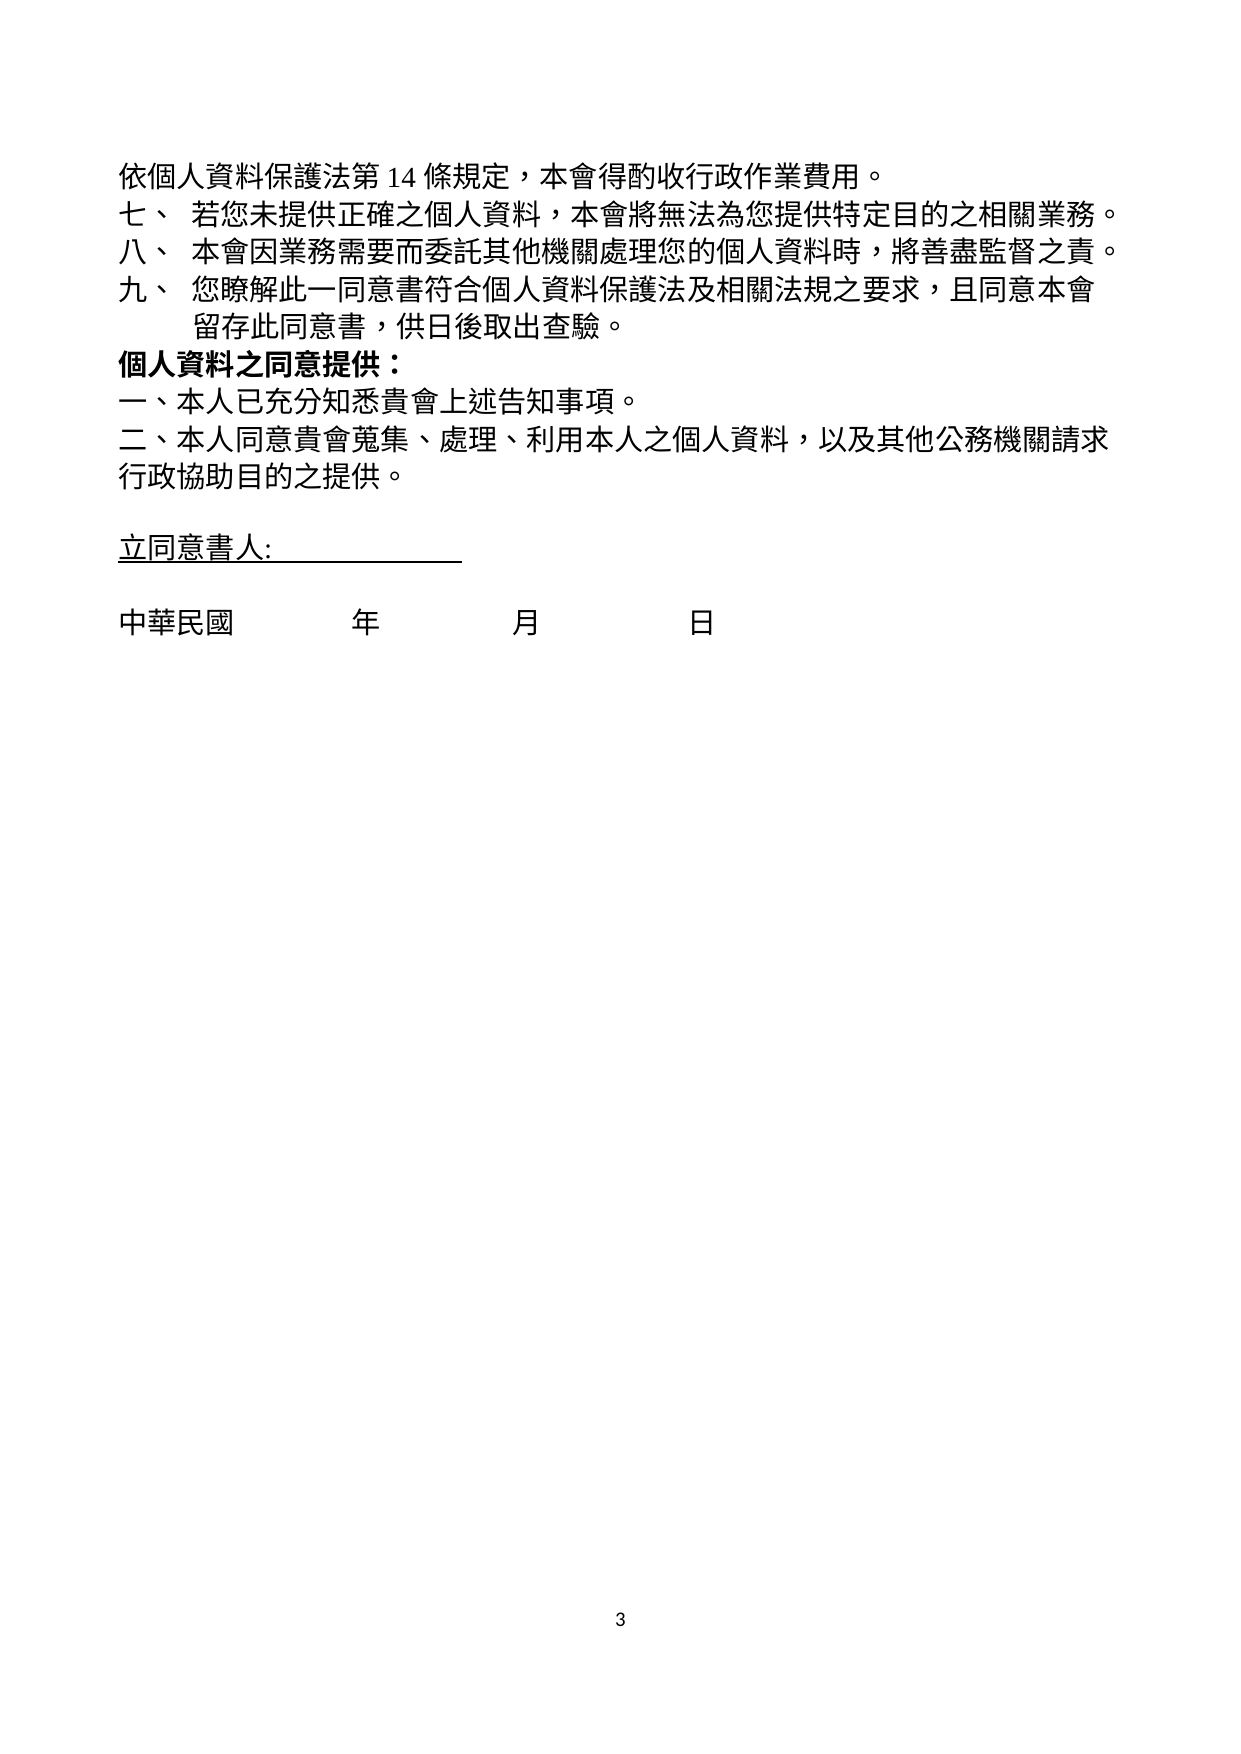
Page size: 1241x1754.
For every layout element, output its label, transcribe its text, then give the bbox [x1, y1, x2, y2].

text 九、 您瞭解此一同意書符合個人資料保護法及相關法規之要求，且同意本會留存此同意書，供日後取出查驗。 [118, 270, 1122, 345]
text 八、 本會因業務需要而委託其他機關處理您的個人資料時，將善盡監督之責。 [118, 233, 1122, 270]
text 個人資料之同意提供： [118, 345, 1122, 383]
text 一、本人已充分知悉貴會上述告知事項。 [118, 383, 1122, 420]
text 七、 若您未提供正確之個人資料，本會將無法為您提供特定目的之相關業務。 [118, 195, 1122, 233]
text 立同意書人: [118, 495, 1122, 604]
text 中華民國 年 月 日 [118, 604, 1122, 641]
text 依個人資料保護法第14 條規定，本會得酌收行政作業費用。 [118, 158, 1122, 195]
text 二、本人同意貴會蒐集、處理、利用本人之個人資料，以及其他公務機關請求行政協助目的之提供。 [118, 420, 1122, 495]
